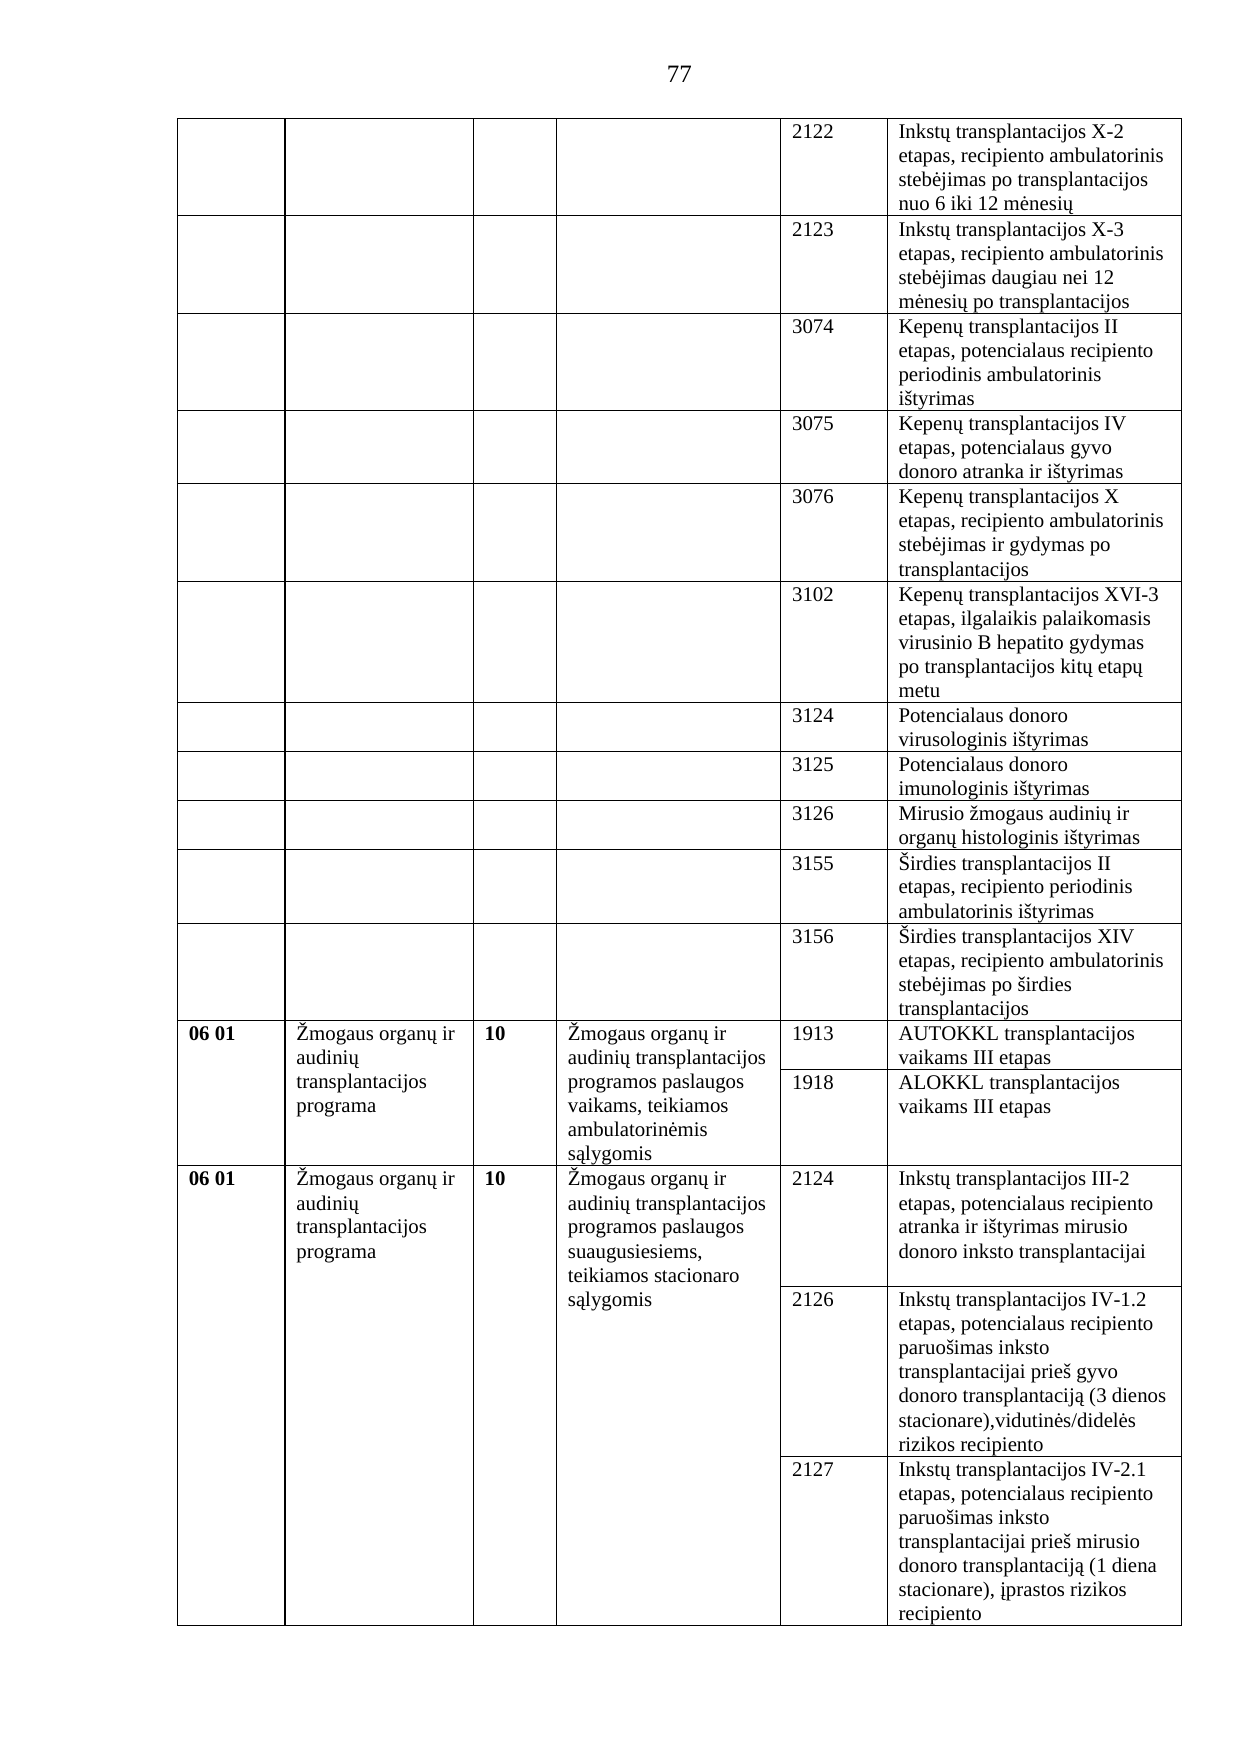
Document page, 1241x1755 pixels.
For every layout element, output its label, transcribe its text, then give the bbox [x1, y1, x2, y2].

table_cell 2123 [781, 216, 887, 313]
table_cell [474, 484, 556, 581]
table_cell 1918 [781, 1070, 887, 1165]
table_cell AUTOKKL transplantacijos vaikams III etapas [888, 1021, 1181, 1069]
table_cell Potencialaus donoro virusologinis ištyrimas [888, 703, 1181, 751]
table_cell [286, 850, 473, 923]
table_cell [557, 752, 780, 800]
table_cell [557, 216, 780, 313]
table_cell [178, 850, 284, 923]
table_cell 06 01 [178, 1021, 284, 1165]
table_cell [178, 924, 284, 1020]
table_cell [178, 484, 284, 581]
table_cell [474, 850, 556, 923]
table_cell Žmogaus organų ir audinių transplantacijos programos paslaugos vaikams, teikiamos ambulatorinėmis sąlygomis [557, 1021, 780, 1165]
table_cell [557, 411, 780, 483]
table_cell [286, 703, 473, 751]
table_cell Žmogaus organų ir audinių transplantacijos programa [286, 1166, 473, 1625]
table_cell Kepenų transplantacijos II etapas, potencialaus recipiento periodinis ambulatorinis ištyrimas [888, 314, 1181, 410]
table_cell Inkstų transplantacijos IV-1.2 etapas, potencialaus recipiento paruošimas inksto transplantacijai prieš gyvo donoro transplantaciją (3 dienos stacionare),vidutinės/didelės rizikos recipiento [888, 1287, 1181, 1456]
table_cell Inkstų transplantacijos IV-2.1 etapas, potencialaus recipiento paruošimas inksto transplantacijai prieš mirusio donoro transplantaciją (1 diena stacionare), įprastos rizikos recipiento [888, 1457, 1181, 1625]
table_cell [474, 752, 556, 800]
table_cell 2127 [781, 1457, 887, 1625]
table_cell [474, 216, 556, 313]
table_cell 3156 [781, 924, 887, 1020]
table_cell [474, 703, 556, 751]
table_cell 10 [474, 1166, 556, 1625]
table_cell ALOKKL transplantacijos vaikams III etapas [888, 1070, 1181, 1165]
table_cell [178, 703, 284, 751]
table_cell [286, 119, 473, 215]
table_cell [557, 801, 780, 849]
table_cell [286, 411, 473, 483]
table_cell [557, 119, 780, 215]
table_cell Inkstų transplantacijos X-3 etapas, recipiento ambulatorinis stebėjimas daugiau nei 12 mėnesių po transplantacijos [888, 216, 1181, 313]
table_cell [474, 411, 556, 483]
table_cell Kepenų transplantacijos XVI-3 etapas, ilgalaikis palaikomasis virusinio B hepatito gydymas po transplantacijos kitų etapų metu [888, 582, 1181, 702]
table_cell Potencialaus donoro imunologinis ištyrimas [888, 752, 1181, 800]
table_cell [557, 314, 780, 410]
table_cell [557, 582, 780, 702]
table_cell 3125 [781, 752, 887, 800]
table_cell 2124 [781, 1166, 887, 1286]
table_cell Žmogaus organų ir audinių transplantacijos programos paslaugos suaugusiesiems, teikiamos stacionaro sąlygomis [557, 1166, 780, 1625]
table_cell [178, 119, 284, 215]
table_cell [557, 924, 780, 1020]
table_cell 3075 [781, 411, 887, 483]
table_cell [286, 582, 473, 702]
table_cell 2126 [781, 1287, 887, 1456]
table_cell [286, 216, 473, 313]
table_cell [474, 924, 556, 1020]
table_cell 10 [474, 1021, 556, 1165]
table_cell 3155 [781, 850, 887, 923]
table_cell 2122 [781, 119, 887, 215]
table_cell Inkstų transplantacijos III-2 etapas, potencialaus recipiento atranka ir ištyrimas mirusio donoro inksto transplantacijai [888, 1166, 1181, 1286]
table_cell Inkstų transplantacijos X-2 etapas, recipiento ambulatorinis stebėjimas po transplantacijos nuo 6 iki 12 mėnesių [888, 119, 1181, 215]
table_cell [286, 314, 473, 410]
table_cell Kepenų transplantacijos IV etapas, potencialaus gyvo donoro atranka ir ištyrimas [888, 411, 1181, 483]
table_cell [474, 119, 556, 215]
table_cell [557, 850, 780, 923]
table_cell Širdies transplantacijos XIV etapas, recipiento ambulatorinis stebėjimas po širdies transplantacijos [888, 924, 1181, 1020]
table_cell Kepenų transplantacijos X etapas, recipiento ambulatorinis stebėjimas ir gydymas po transplantacijos [888, 484, 1181, 581]
table_cell [178, 411, 284, 483]
table_cell [474, 801, 556, 849]
table_cell Mirusio žmogaus audinių ir organų histologinis ištyrimas [888, 801, 1181, 849]
table_cell Žmogaus organų ir audinių transplantacijos programa [286, 1021, 473, 1165]
table_cell [286, 484, 473, 581]
table_cell 06 01 [178, 1166, 284, 1625]
table_cell [178, 582, 284, 702]
table_cell 3126 [781, 801, 887, 849]
table_cell [178, 314, 284, 410]
table_cell [178, 801, 284, 849]
table_cell [557, 703, 780, 751]
table_cell [178, 752, 284, 800]
table_cell Širdies transplantacijos II etapas, recipiento periodinis ambulatorinis ištyrimas [888, 850, 1181, 923]
table_cell [178, 216, 284, 313]
table_cell [286, 924, 473, 1020]
table_cell 3074 [781, 314, 887, 410]
table_cell [286, 801, 473, 849]
table_cell [557, 484, 780, 581]
table_cell 3102 [781, 582, 887, 702]
table_cell 3076 [781, 484, 887, 581]
table_cell 1913 [781, 1021, 887, 1069]
table_cell [474, 314, 556, 410]
table_cell 3124 [781, 703, 887, 751]
table_cell [474, 582, 556, 702]
table_cell [286, 752, 473, 800]
